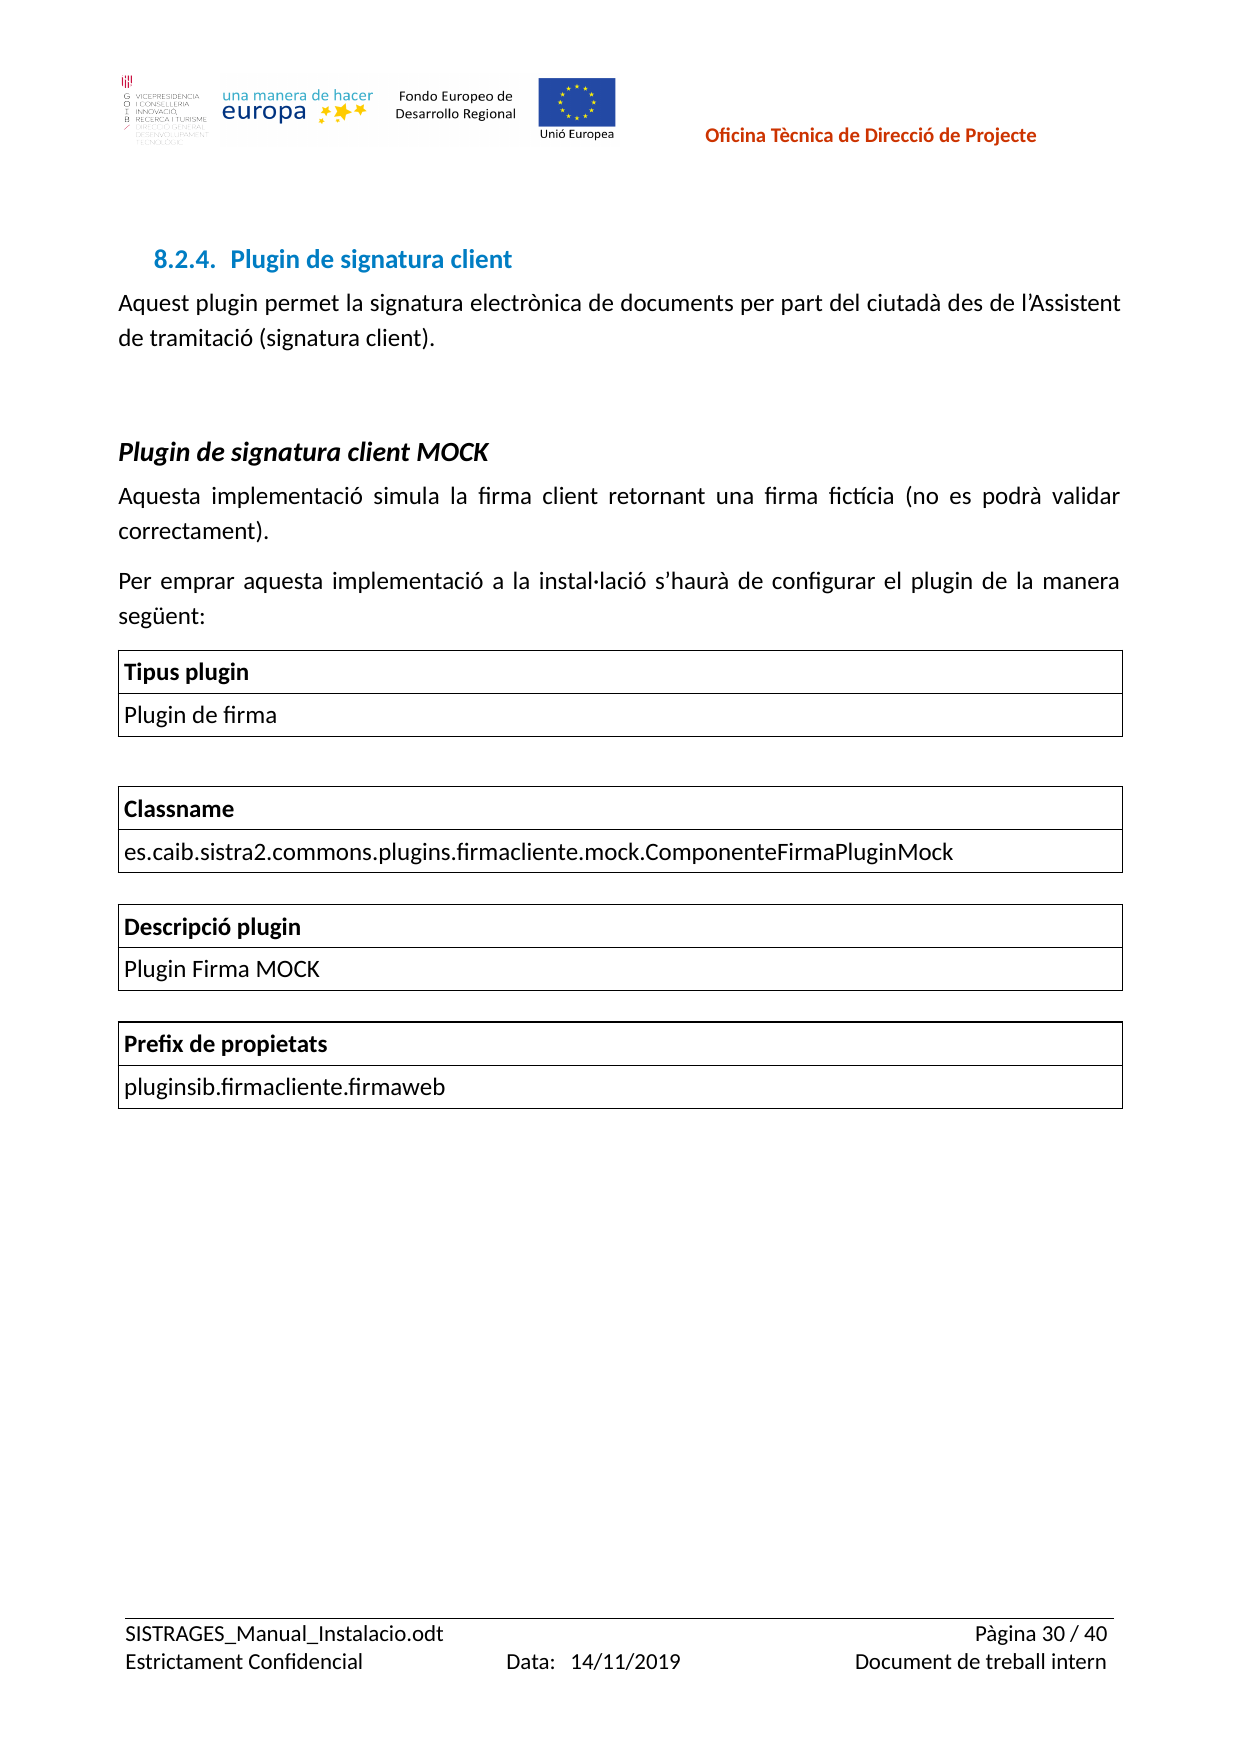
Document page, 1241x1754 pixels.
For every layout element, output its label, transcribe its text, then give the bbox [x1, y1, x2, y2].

picture [219, 73, 621, 147]
subtitle Plugin de signatura client MOCK [118, 434, 1122, 468]
table_cell es.caib.sistra2.commons.plugins.firmacliente.mock.ComponenteFirmaPluginMock [119, 830, 1122, 872]
table_cell pluginsib.firmacliente.firmaweb [119, 1066, 1122, 1107]
text Aquest plugin permet la signatura electrònica de documents per part del ciutadà des de l’Assistent de tramitació (signatura client). [118, 287, 1122, 353]
table_header Tipus plugin [119, 651, 1122, 693]
subtitle Plugin de signatura client [153, 242, 1122, 275]
table_cell Plugin de firma [119, 694, 1122, 736]
picture [118, 73, 213, 147]
text Per emprar aquesta implementació a la instal·lació s’haurà de configurar el plugin de la manera següent: [118, 565, 1122, 631]
table_cell Plugin Firma MOCK [119, 948, 1122, 990]
table_header Descripció plugin [119, 905, 1122, 947]
text Aquesta implementació simula la firma client retornant una firma fictícia (no es podrà validar correctament). [118, 480, 1122, 546]
table_header Classname [119, 787, 1122, 829]
table_header Prefix de propietats [119, 1023, 1122, 1064]
